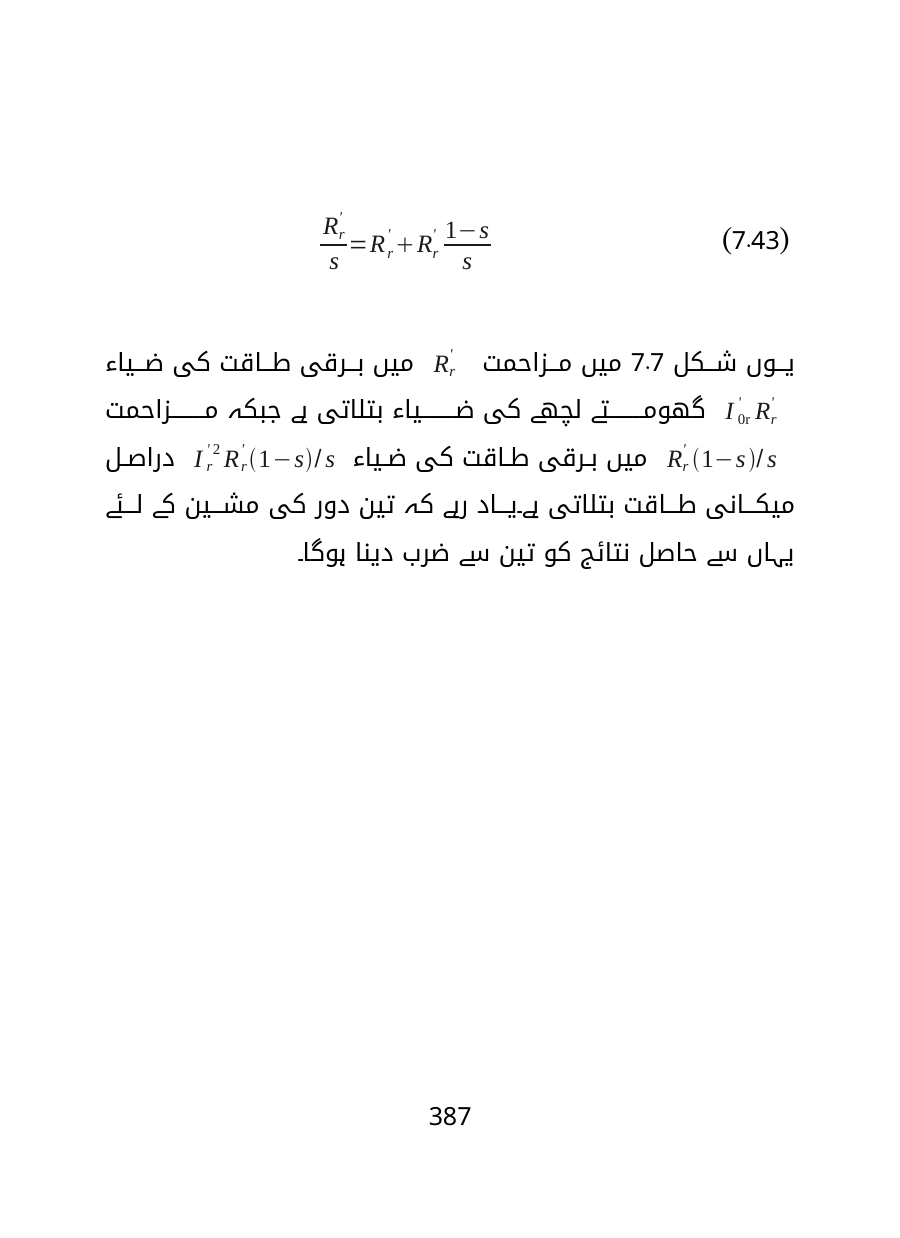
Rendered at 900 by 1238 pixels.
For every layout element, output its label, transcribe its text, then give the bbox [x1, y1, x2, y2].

table_header [105, 203, 697, 293]
text یوں شکل 7.7 میں مزاحمت میں برقی طاقت کی ضیاء گھومتے لچھے کی ضیاء بتلاتی ہے جبکہ مزاحمت میں برقی طاقت کی ضیاءدراصل میکانی طاقت بتلاتی ہے۔یاد رہے کہ تین دور کی مشین کے لئے یہاں سے حاصل نتائج کو تین سے ضرب دینا ہوگا۔ [105, 339, 795, 576]
table_header (7.43) [697, 203, 795, 293]
